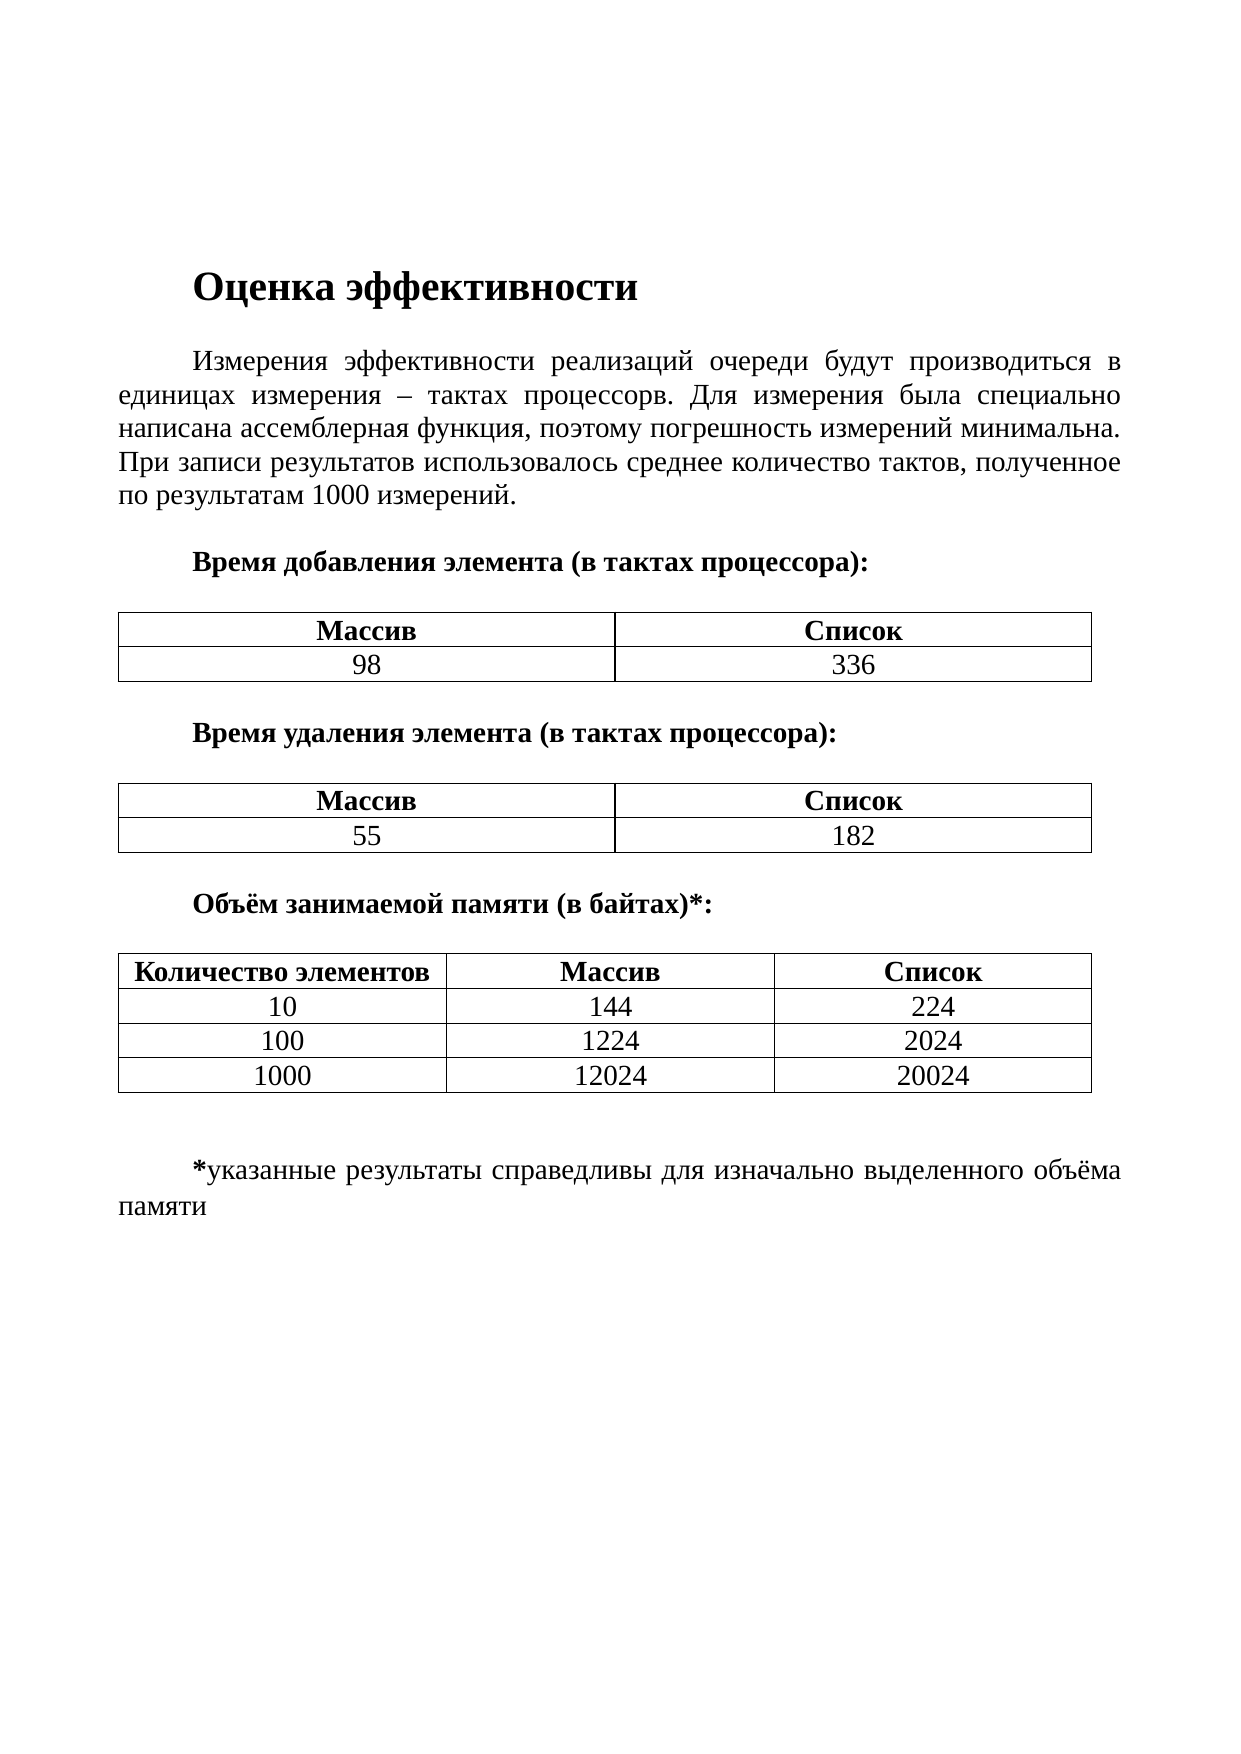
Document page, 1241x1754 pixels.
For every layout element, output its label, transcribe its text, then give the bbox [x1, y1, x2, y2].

table_cell 20024 [775, 1058, 1091, 1092]
table_cell 224 [775, 989, 1091, 1022]
table_cell 1224 [447, 1024, 774, 1057]
table_header Список [616, 613, 1091, 646]
table_cell 1000 [119, 1058, 446, 1092]
text Время добавления элемента (в тактах процессора): [118, 544, 1122, 578]
table_header Массив [119, 613, 614, 646]
table_cell 2024 [775, 1024, 1091, 1057]
text Объём занимаемой памяти (в байтах)*: [118, 886, 1122, 920]
table_header Список [775, 954, 1091, 988]
table_header Массив [119, 784, 614, 817]
table_cell 182 [616, 818, 1091, 852]
table_header Список [616, 784, 1091, 817]
table_cell 100 [119, 1024, 446, 1057]
table_cell 98 [119, 647, 614, 681]
text Измерения эффективности реализаций очереди будут производиться в единицах измерения – тактах процессорв. Для измерения была специально написана ассемблерная функция, поэтому погрешность измерений минимальна. При записи результатов использовалось среднее количество тактов, полученное по результатам 1000 измерений. [118, 343, 1122, 511]
table_cell 10 [119, 989, 446, 1022]
table_cell 55 [119, 818, 614, 852]
table_header Массив [447, 954, 774, 988]
table_cell 336 [616, 647, 1091, 681]
table_cell 144 [447, 989, 774, 1022]
table_header Количество элементов [119, 954, 446, 988]
text Оценка эффективности [118, 262, 1122, 310]
text Время удаления элемента (в тактах процессора): [118, 715, 1122, 749]
table_cell 12024 [447, 1058, 774, 1092]
text *указанные результаты справедливы для изначально выделенного объёма памяти [118, 1141, 1122, 1222]
